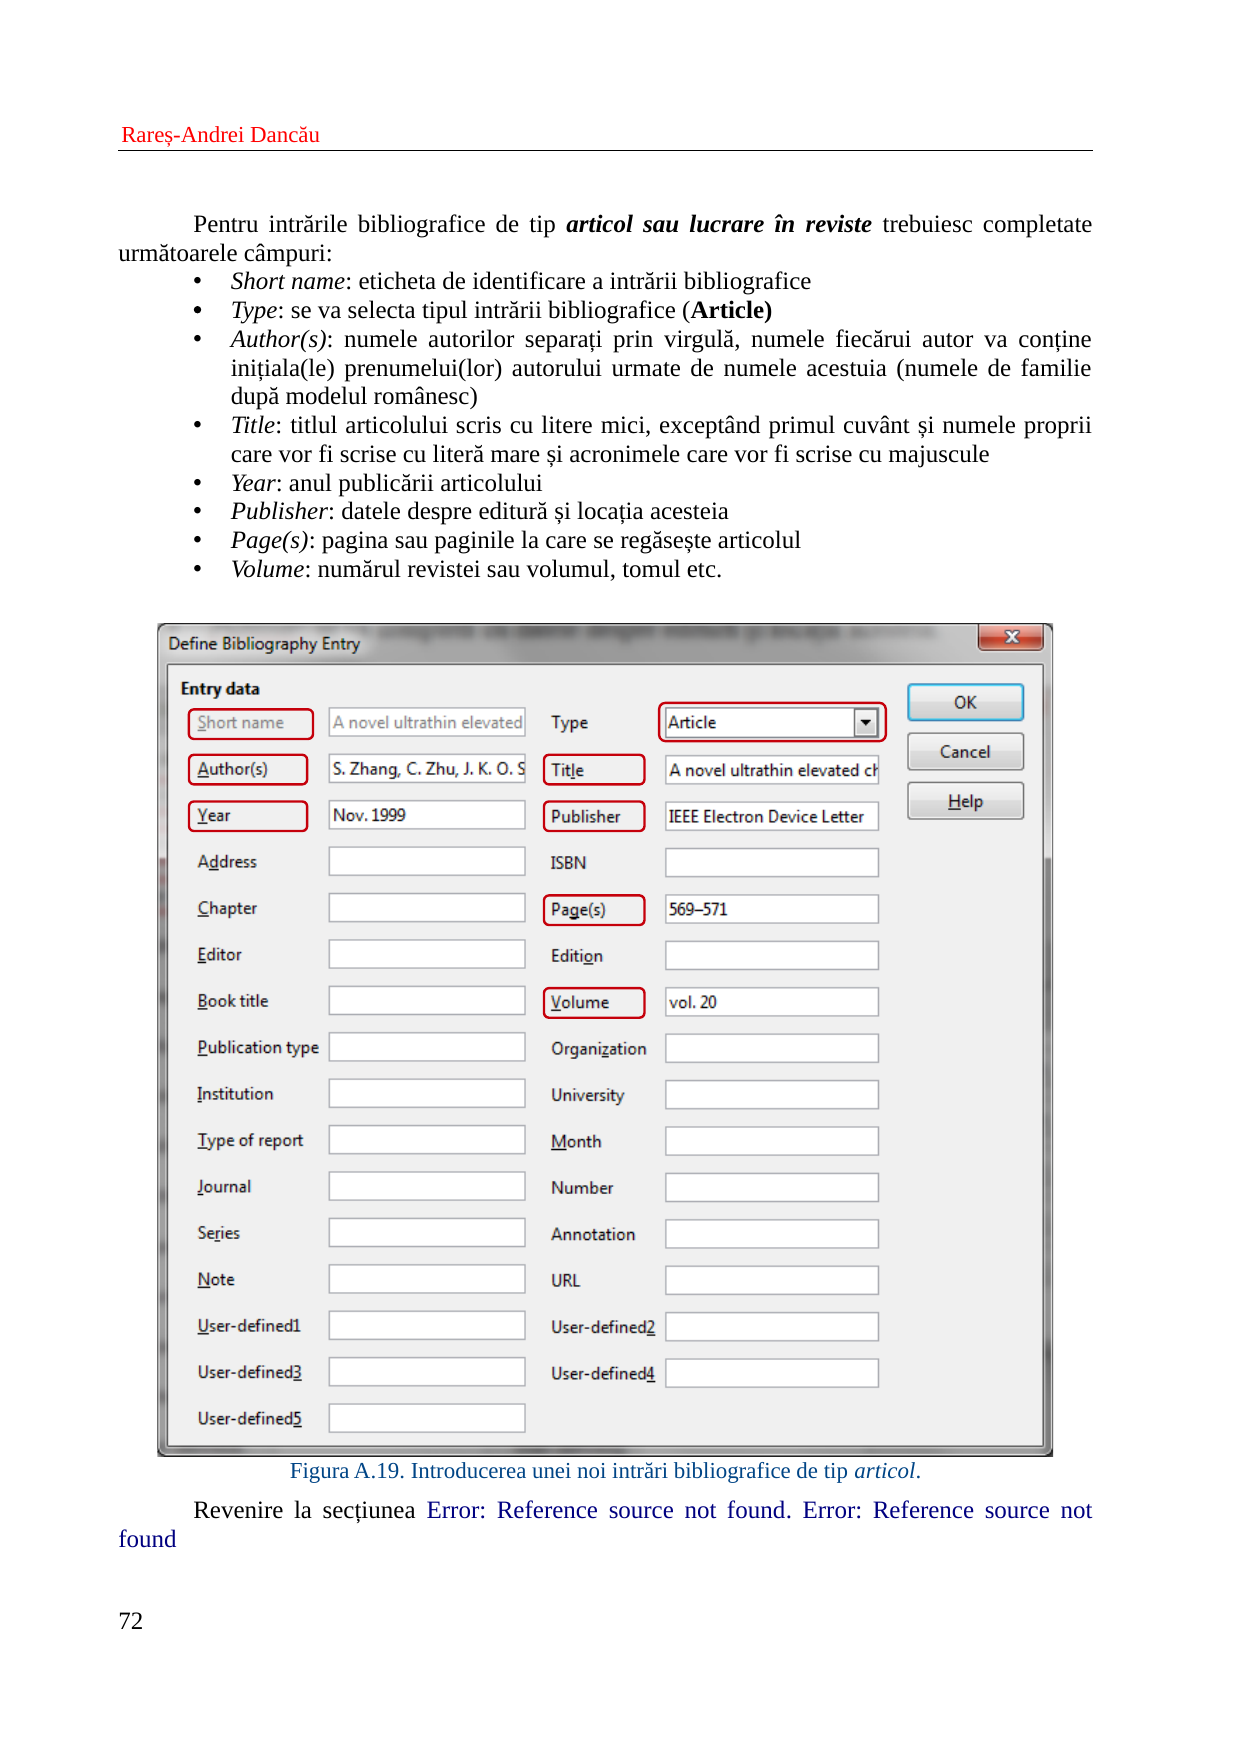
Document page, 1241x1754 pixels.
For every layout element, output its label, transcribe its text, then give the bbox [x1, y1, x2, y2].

picture [157, 623, 1054, 1457]
list Year: anul publicării articolului [193, 468, 1093, 496]
list Author(s): numele autorilor separați prin virgulă, numele fiecărui autor va conține inițiala(le) prenumelui(lor) autorului urmate de numele acestuia (numele de familie după modelul românesc) [193, 324, 1093, 410]
list Publisher: datele despre editură și locația acesteia [193, 496, 1093, 525]
list Page(s): pagina sau paginile la care se regăsește articolul [193, 525, 1093, 554]
list Volume: numărul revistei sau volumul, tomul etc. [193, 554, 1093, 583]
list Short name: eticheta de identificare a intrării bibliografice [193, 266, 1093, 295]
text Revenire la secțiunea Error: Reference source not found. Error: Reference source not found [118, 611, 1093, 1553]
list Type: se va selecta tipul intrării bibliografice (Article) [193, 295, 1093, 324]
text Pentru intrările bibliografice de tip articol sau lucrare în reviste trebuiesc completate următoarele câmpuri: [118, 209, 1093, 266]
text Figura A.19. Introducerea unei noi intrări bibliografice de tip articol. [118, 1457, 1092, 1483]
list Title: titlul articolului scris cu litere mici, exceptând primul cuvânt și numele proprii care vor fi scrise cu literă mare și acronimele care vor fi scrise cu majuscule [193, 410, 1093, 468]
